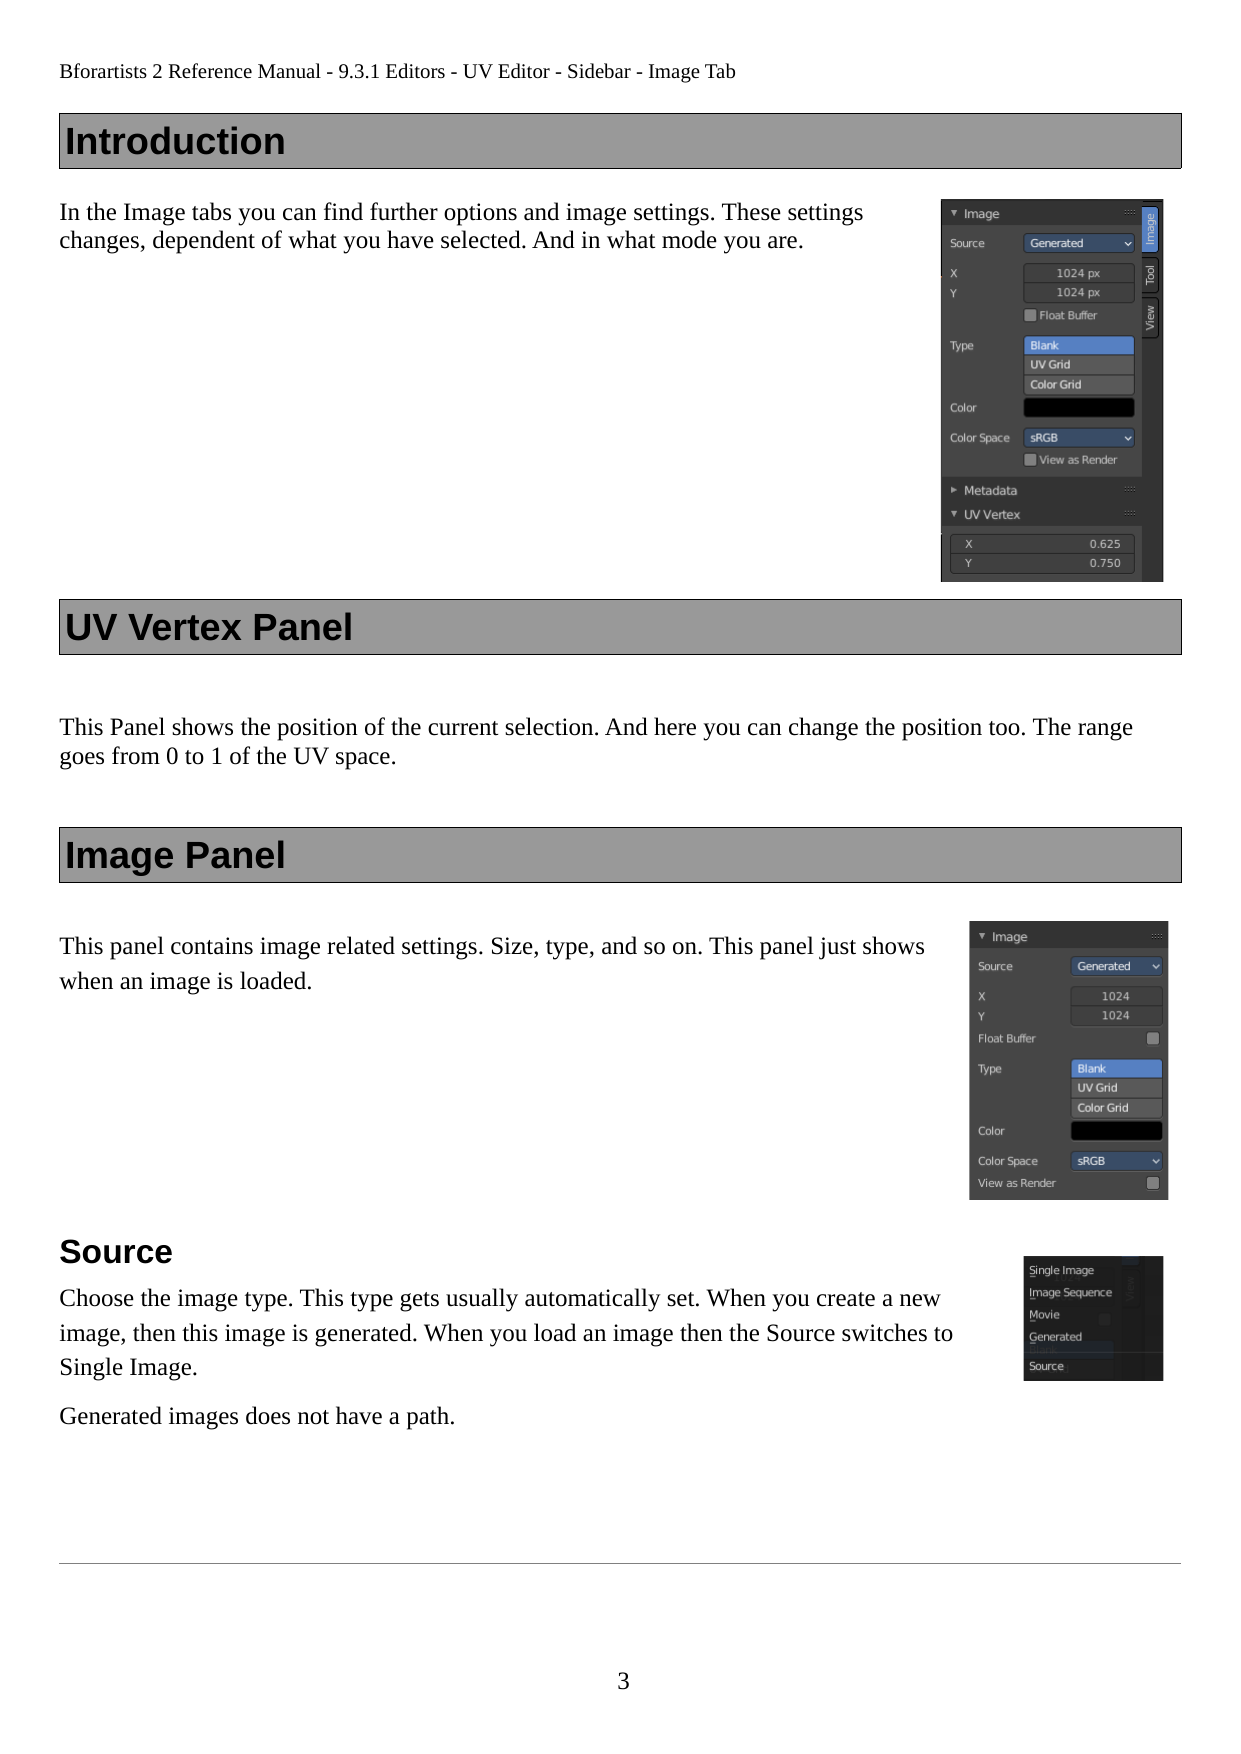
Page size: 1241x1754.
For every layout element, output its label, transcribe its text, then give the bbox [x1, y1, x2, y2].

table_header Image Panel [60, 828, 1181, 882]
text Generated images does not have a path. [59, 1401, 1181, 1430]
text In the Image tabs you can find further options and image settings. These settings changes, dependent of what you have selected. And in what mode you are. [59, 197, 1181, 254]
text This Panel shows the position of the current selection. And here you can change the position too. The range goes from 0 to 1 of the UV space. [59, 712, 1181, 769]
text This panel contains image related settings. Size, type, and so on. This panel just shows when an image is loaded. [59, 931, 969, 994]
text Choose the image type. This type gets usually automatically set. When you create a new image, then this image is generated. When you load an image then the Source switches to Single Image. [59, 1283, 1023, 1381]
picture [969, 921, 1169, 1200]
picture [1023, 1256, 1164, 1381]
table_header Introduction [60, 114, 1181, 168]
table_header UV Vertex Panel [60, 600, 1181, 654]
subtitle Source [59, 1232, 1181, 1271]
picture [940, 199, 1164, 582]
